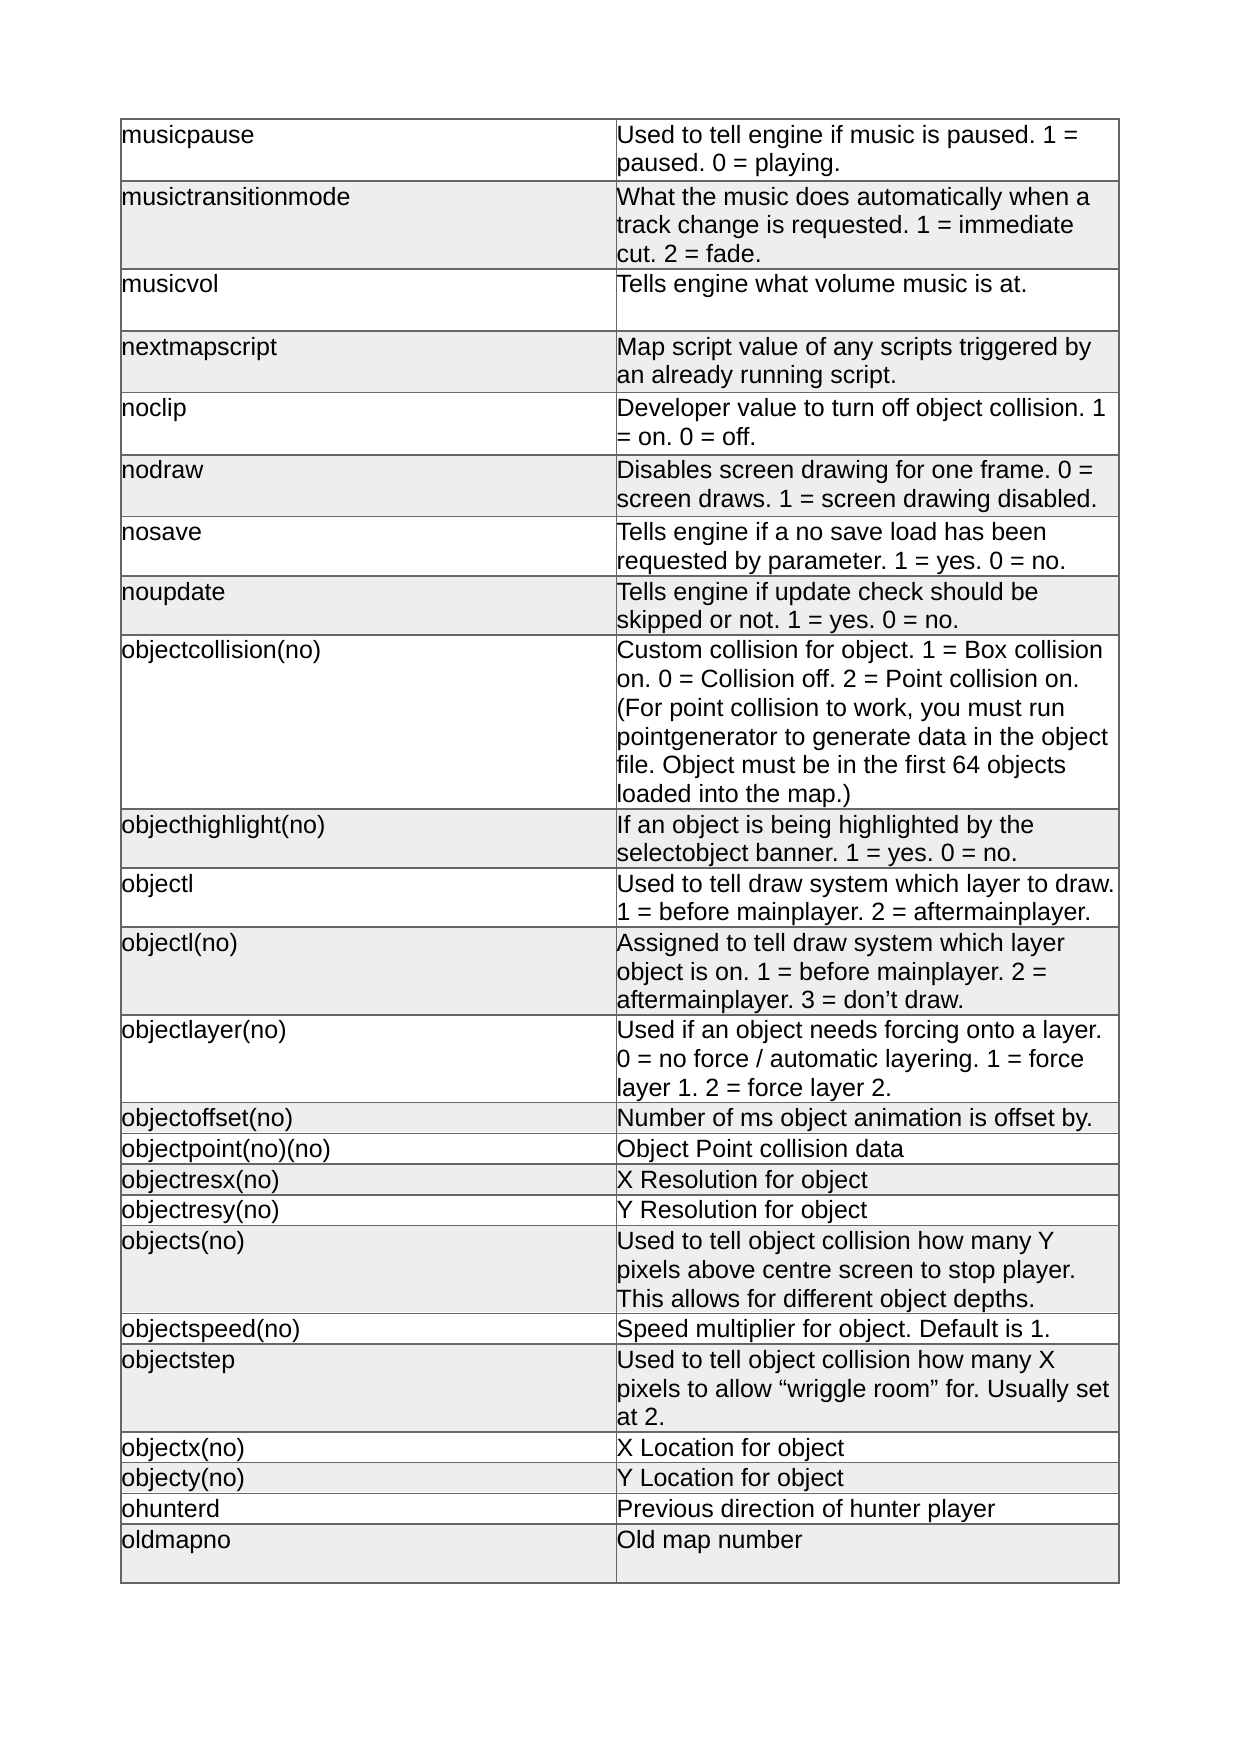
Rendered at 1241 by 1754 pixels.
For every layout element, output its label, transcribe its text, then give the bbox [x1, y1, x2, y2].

table_cell noclip [122, 393, 616, 454]
table_cell Custom collision for object. 1 = Box collision on. 0 = Collision off. 2 = Point collision on. (For point collision to work, you must run pointgenerator to generate data in the object file. Object must be in the first 64 objects loaded into the map.) [617, 636, 1118, 808]
table_cell Speed multiplier for object. Default is 1. [617, 1314, 1118, 1343]
table_cell Tells engine if a no save load has been requested by parameter. 1 = yes. 0 = no. [617, 517, 1118, 575]
table_cell Number of ms object animation is offset by. [617, 1103, 1118, 1132]
table_cell Tells engine what volume music is at. [617, 270, 1118, 330]
table_cell objecty(no) [122, 1463, 616, 1492]
table_cell If an object is being highlighted by the selectobject banner. 1 = yes. 0 = no. [617, 810, 1118, 867]
table_cell Y Resolution for object [617, 1196, 1118, 1225]
table_cell objectresy(no) [122, 1196, 616, 1225]
table_cell objectl(no) [122, 928, 616, 1014]
table_cell objectresx(no) [122, 1165, 616, 1194]
table_cell Used to tell engine if music is paused. 1 = paused. 0 = playing. [617, 120, 1118, 180]
table_cell oldmapno [122, 1525, 616, 1582]
table_cell noupdate [122, 577, 616, 634]
table_cell X Resolution for object [617, 1165, 1118, 1194]
table_cell objectoffset(no) [122, 1103, 616, 1132]
table_cell Used to tell object collision how many X pixels to allow “wriggle room” for. Usually set at 2. [617, 1345, 1118, 1431]
table_cell Old map number [617, 1525, 1118, 1582]
table_cell Used to tell draw system which layer to draw. 1 = before mainplayer. 2 = aftermainplayer. [617, 869, 1118, 926]
table_cell Map script value of any scripts triggered by an already running script. [617, 332, 1118, 392]
table_cell Used if an object needs forcing onto a layer. 0 = no force / automatic layering. 1 = force layer 1. 2 = force layer 2. [617, 1016, 1118, 1102]
table_cell objectpoint(no)(no) [122, 1134, 616, 1163]
table_cell objectcollision(no) [122, 636, 616, 808]
table_cell X Location for object [617, 1433, 1118, 1462]
table_cell objectl [122, 869, 616, 926]
table_cell musictransitionmode [122, 182, 616, 268]
table_cell Previous direction of hunter player [617, 1494, 1118, 1523]
table_cell objectx(no) [122, 1433, 616, 1462]
table_cell Disables screen drawing for one frame. 0 = screen draws. 1 = screen drawing disabled. [617, 456, 1118, 516]
table_cell Object Point collision data [617, 1134, 1118, 1163]
table_cell objecthighlight(no) [122, 810, 616, 867]
table_cell nosave [122, 517, 616, 575]
table_cell musicvol [122, 270, 616, 330]
table_cell Y Location for object [617, 1463, 1118, 1492]
table_cell What the music does automatically when a track change is requested. 1 = immediate cut. 2 = fade. [617, 182, 1118, 268]
table_cell objects(no) [122, 1226, 616, 1312]
table_cell Assigned to tell draw system which layer object is on. 1 = before mainplayer. 2 = aftermainplayer. 3 = don’t draw. [617, 928, 1118, 1014]
table_cell objectspeed(no) [122, 1314, 616, 1343]
table_cell objectlayer(no) [122, 1016, 616, 1102]
table_cell Developer value to turn off object collision. 1 = on. 0 = off. [617, 393, 1118, 454]
table_cell musicpause [122, 120, 616, 180]
table_cell ohunterd [122, 1494, 616, 1523]
table_cell objectstep [122, 1345, 616, 1431]
table_cell Tells engine if update check should be skipped or not. 1 = yes. 0 = no. [617, 577, 1118, 634]
table_cell nextmapscript [122, 332, 616, 392]
table_cell Used to tell object collision how many Y pixels above centre screen to stop player. This allows for different object depths. [617, 1226, 1118, 1312]
table_cell nodraw [122, 456, 616, 516]
